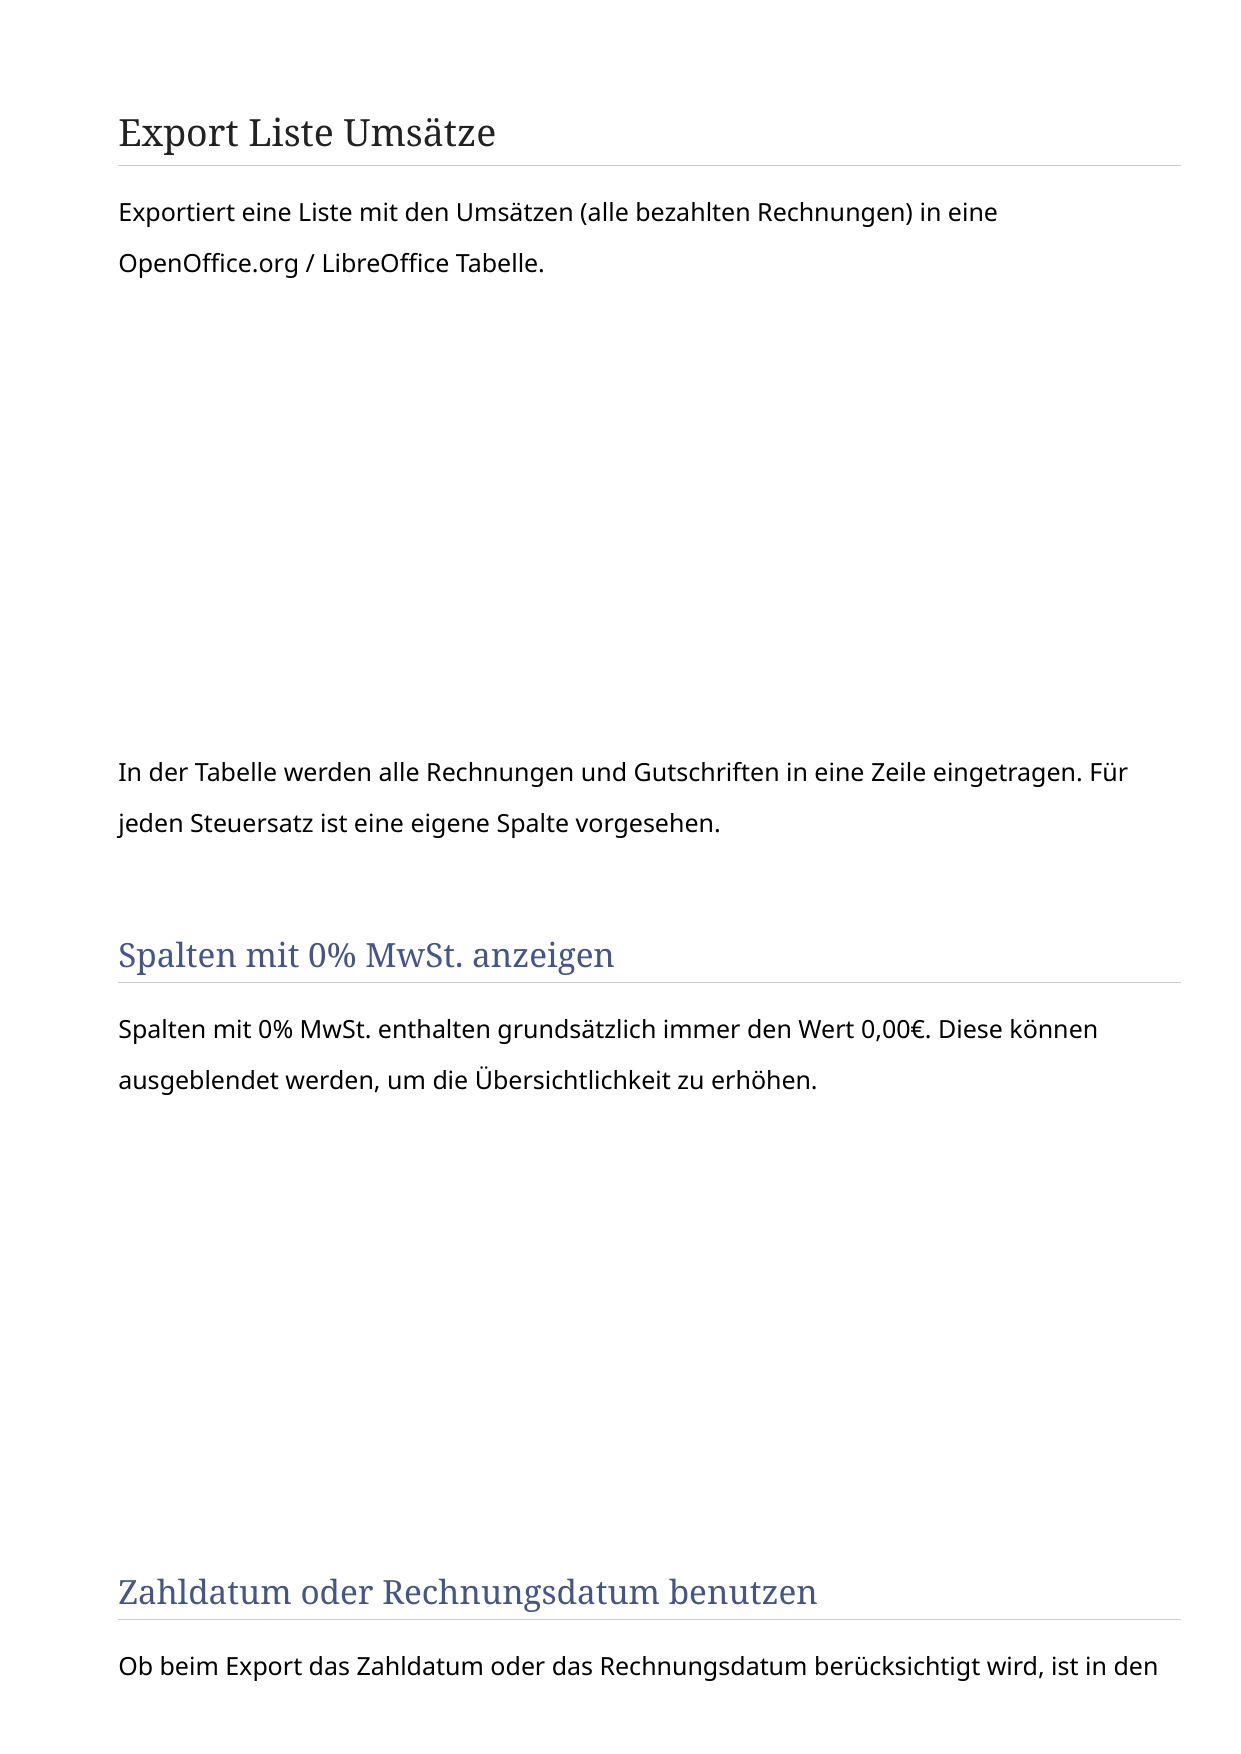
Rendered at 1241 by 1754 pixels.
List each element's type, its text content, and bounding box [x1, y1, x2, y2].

subtitle Spalten mit 0% MwSt. anzeigen [118, 932, 1181, 982]
subtitle Export Liste Umsätze [118, 106, 1181, 165]
text Exportiert eine Liste mit den Umsätzen (alle bezahlten Rechnungen) in eine OpenOffice.org / LibreOffice Tabelle. [118, 194, 1181, 279]
text Ob beim Export das Zahldatum oder das Rechnungsdatum berücksichtigt wird, ist in den [118, 1648, 1181, 1682]
subtitle Zahldatum oder Rechnungsdatum benutzen [118, 1569, 1181, 1619]
text Spalten mit 0% MwSt. enthalten grundsätzlich immer den Wert 0,00€. Diese können ausgeblendet werden, um die Übersichtlichkeit zu erhöhen. [118, 1012, 1181, 1097]
text In der Tabelle werden alle Rechnungen und Gutschriften in eine Zeile eingetragen. Für jeden Steuersatz ist eine eigene Spalte vorgesehen. [118, 755, 1181, 840]
